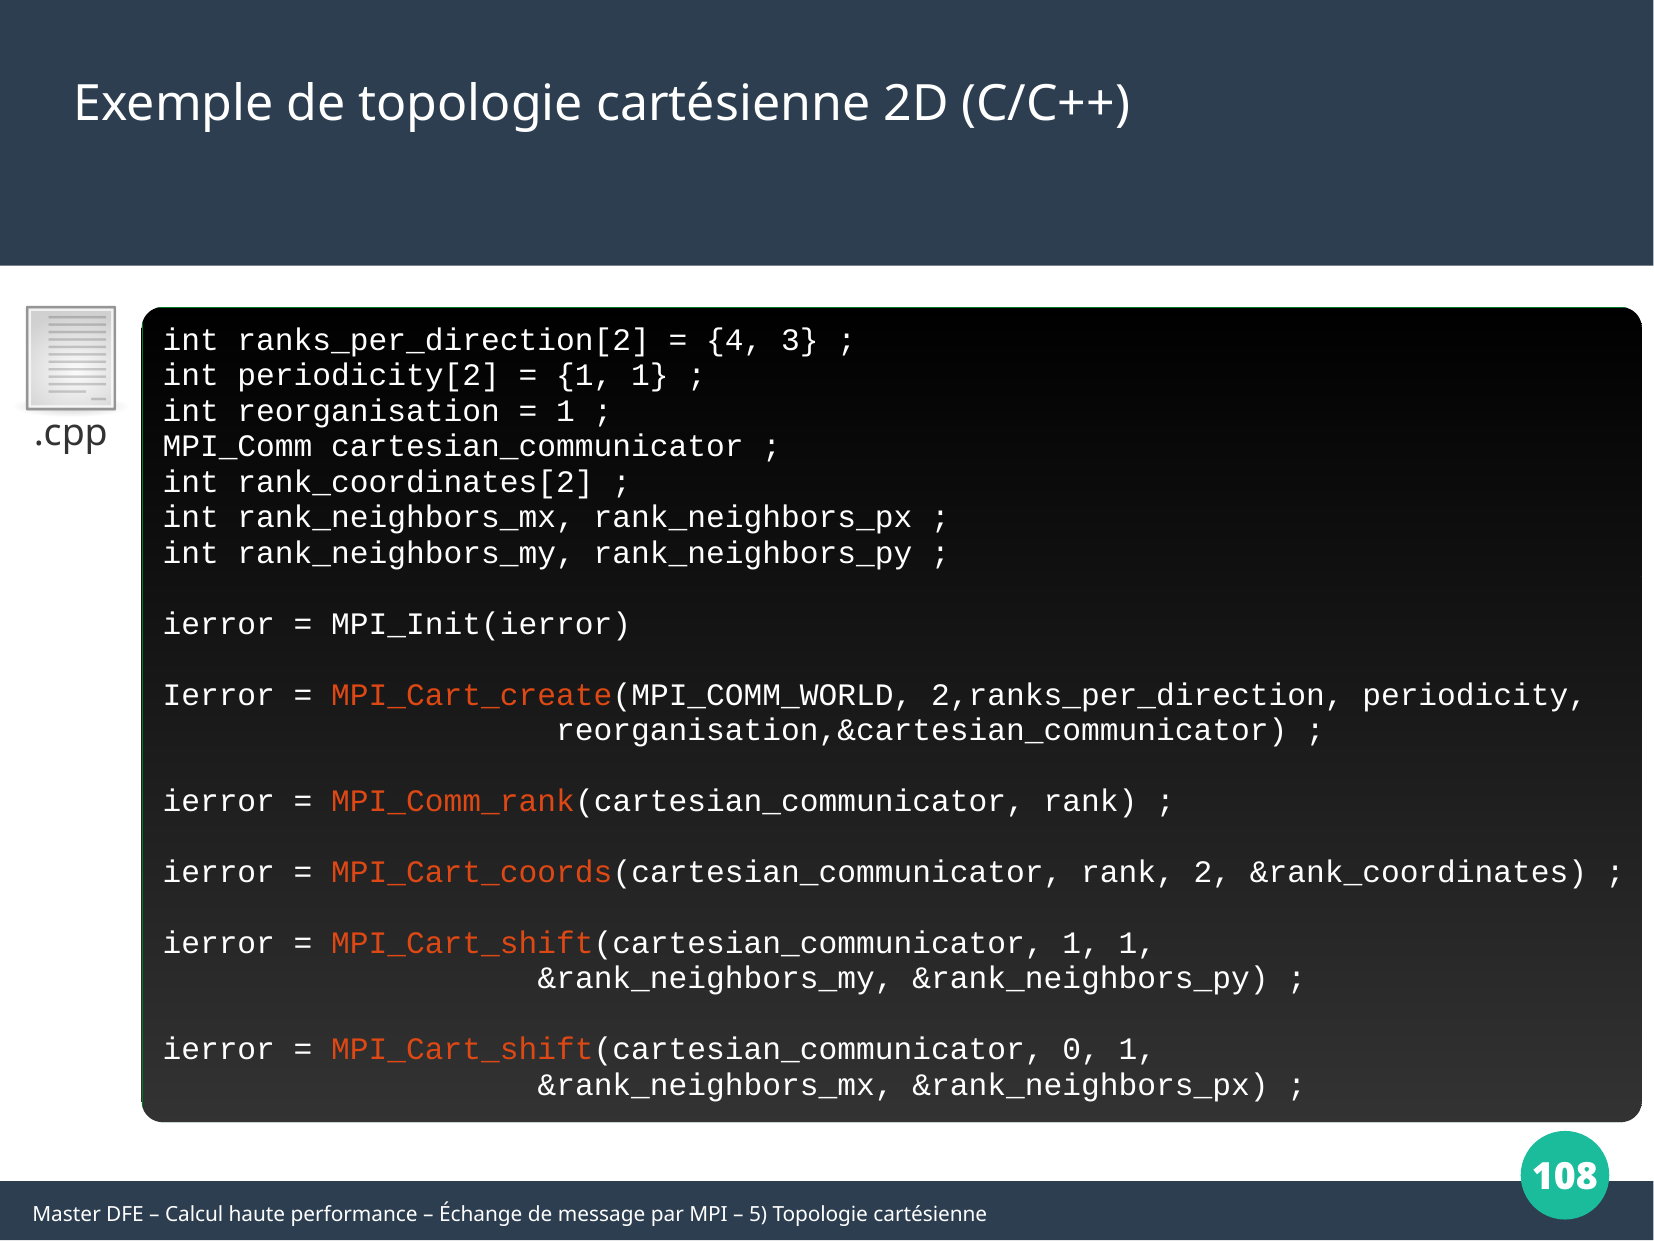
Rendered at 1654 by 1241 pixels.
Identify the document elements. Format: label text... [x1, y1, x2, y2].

picture [11, 301, 131, 397]
text_box Exemple de topologie cartésienne 2D (C/C++) [59, 59, 1477, 187]
text_box int ranks_per_direction[2] = {4, 3} ; int periodicity[2] = {1, 1} ; int reorganisation = 1 ; MPI_Comm cartesian_communicator ; int rank_coordinates[2] ; int rank_neighbors_mx, rank_neighbors_px ; int rank_neighbors_my, rank_neighbors_py ; ierror = MPI_Init(ierror) Ierror = MPI_Cart_create(MPI_COMM_WORLD, 2,ranks_per_direction, periodicity, reorganisation,&cartesian_communicator) ; ierror = MPI_Comm_rank(cartesian_communicator, rank) ; ierror = MPI_Cart_coords(cartesian_communicator, rank, 2, &rank_coordinates) ; ierror = MPI_Cart_shift(cartesian_communicator, 1, 1, &rank_neighbors_my, &rank_neighbors_py) ; ierror = MPI_Cart_shift(cartesian_communicator, 0, 1, &rank_neighbors_mx, &rank_neighbors_px) ; [141, 307, 1642, 1123]
text_box .cpp [0, 397, 148, 464]
text_box Master DFE – Calcul haute performance – Échange de message par MPI – 5) Topologie cartésienne [17, 1191, 1436, 1235]
